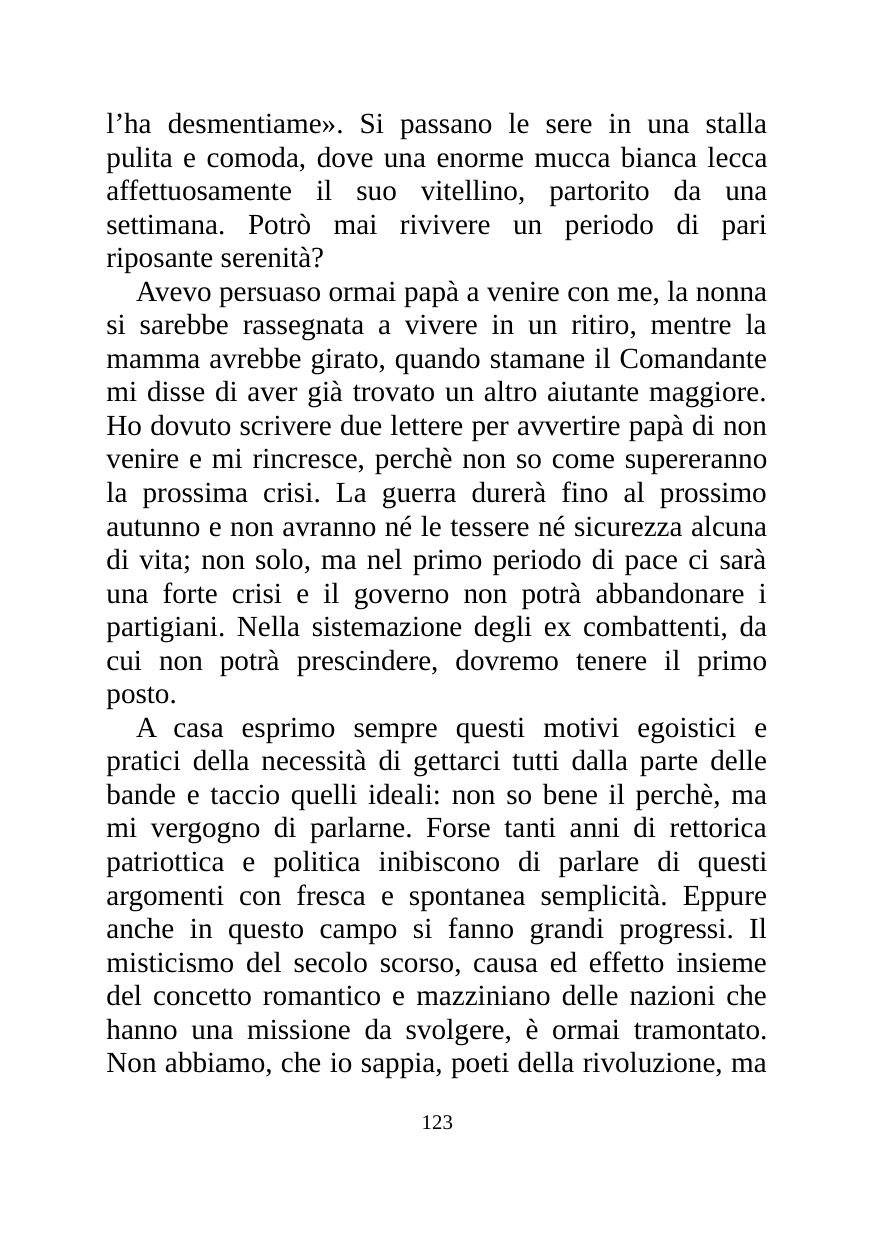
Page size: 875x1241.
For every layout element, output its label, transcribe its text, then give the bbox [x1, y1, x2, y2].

text Avevo persuaso ormai papà a venire con me, la nonna si sarebbe rassegnata a vivere in un ritiro, mentre la mamma avrebbe girato, quando stamane il Comandante mi disse di aver già trovato un altro aiutante maggiore. Ho dovuto scrivere due lettere per avvertire papà di non venire e mi rincresce, perchè non so come supereranno la prossima crisi. La guerra durerà fino al prossimo autunno e non avranno né le tessere né sicurezza alcuna di vita; non solo, ma nel primo periodo di pace ci sarà una forte crisi e il governo non potrà abbandonare i partigiani. Nella sistemazione degli ex combattenti, da cui non potrà prescindere, dovremo tenere il primo posto. [106, 274, 768, 710]
text A casa esprimo sempre questi motivi egoistici e pratici della necessità di gettarci tutti dalla parte delle bande e taccio quelli ideali: non so bene il perchè, ma mi vergogno di parlarne. Forse tanti anni di rettorica patriottica e politica inibiscono di parlare di questi argomenti con fresca e spontanea semplicità. Eppure anche in questo campo si fanno grandi progressi. Il misticismo del secolo scorso, causa ed effetto insieme del concetto romantico e mazziniano delle nazioni che hanno una missione da svolgere, è ormai tramontato. Non abbiamo, che io sappia, poeti della rivoluzione, ma [106, 710, 768, 1079]
text l’ha desmentiame». Si passano le sere in una stalla pulita e comoda, dove una enorme mucca bianca lecca affettuosamente il suo vitellino, partorito da una settimana. Potrò mai rivivere un periodo di pari riposante serenità? [106, 106, 768, 274]
